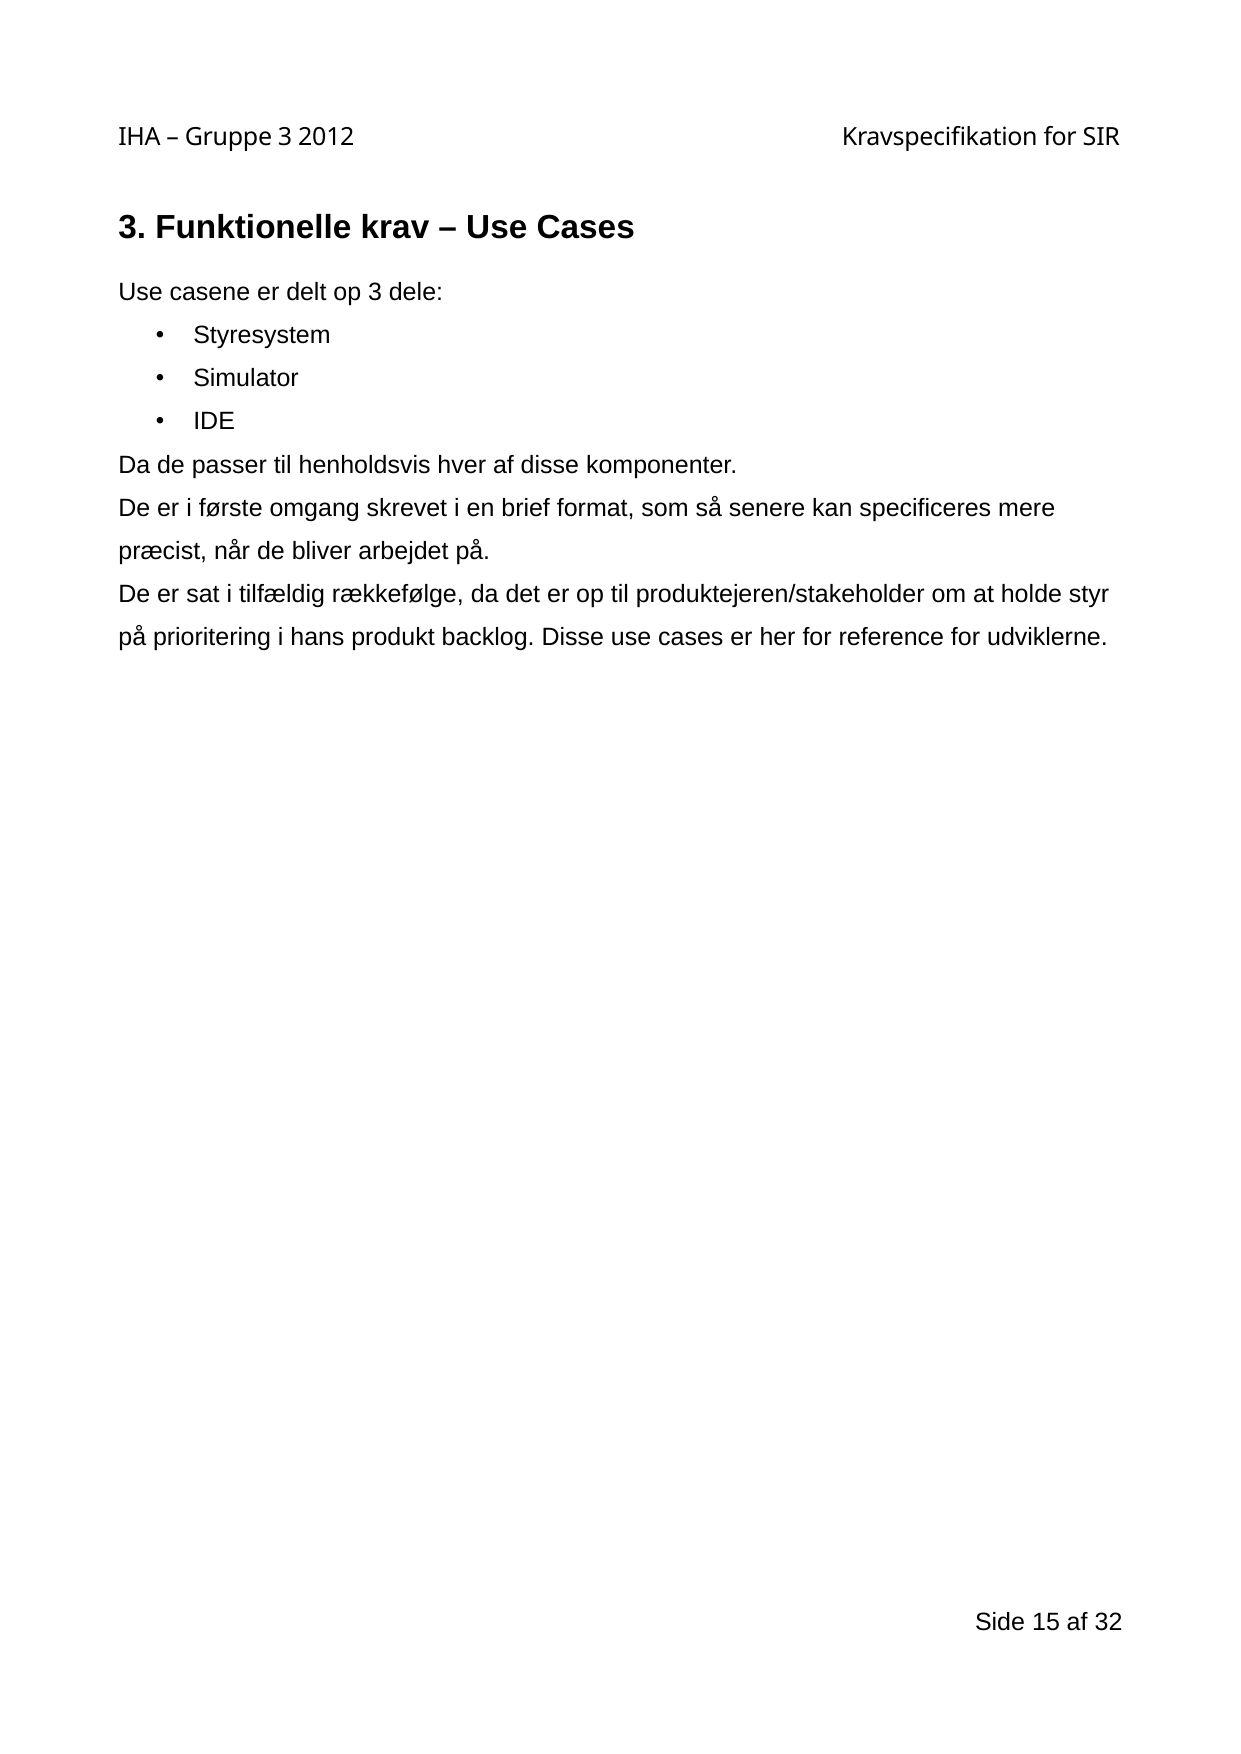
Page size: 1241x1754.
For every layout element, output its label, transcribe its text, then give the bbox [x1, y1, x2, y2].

subtitle 3. Funktionelle krav – Use Cases [118, 207, 1122, 245]
list Styresystem [156, 320, 1122, 349]
text De er sat i tilfældig rækkefølge, da det er op til produktejeren/stakeholder om at holde styr på prioritering i hans produkt backlog. Disse use cases er her for reference for udviklerne. [118, 579, 1122, 651]
text De er i første omgang skrevet i en brief format, som så senere kan specificeres mere præcist, når de bliver arbejdet på. [118, 493, 1122, 564]
text Da de passer til henholdsvis hver af disse komponenter. [118, 449, 1122, 478]
list IDE [156, 406, 1122, 435]
list Simulator [156, 363, 1122, 392]
text Use casene er delt op 3 dele: [118, 277, 1122, 306]
